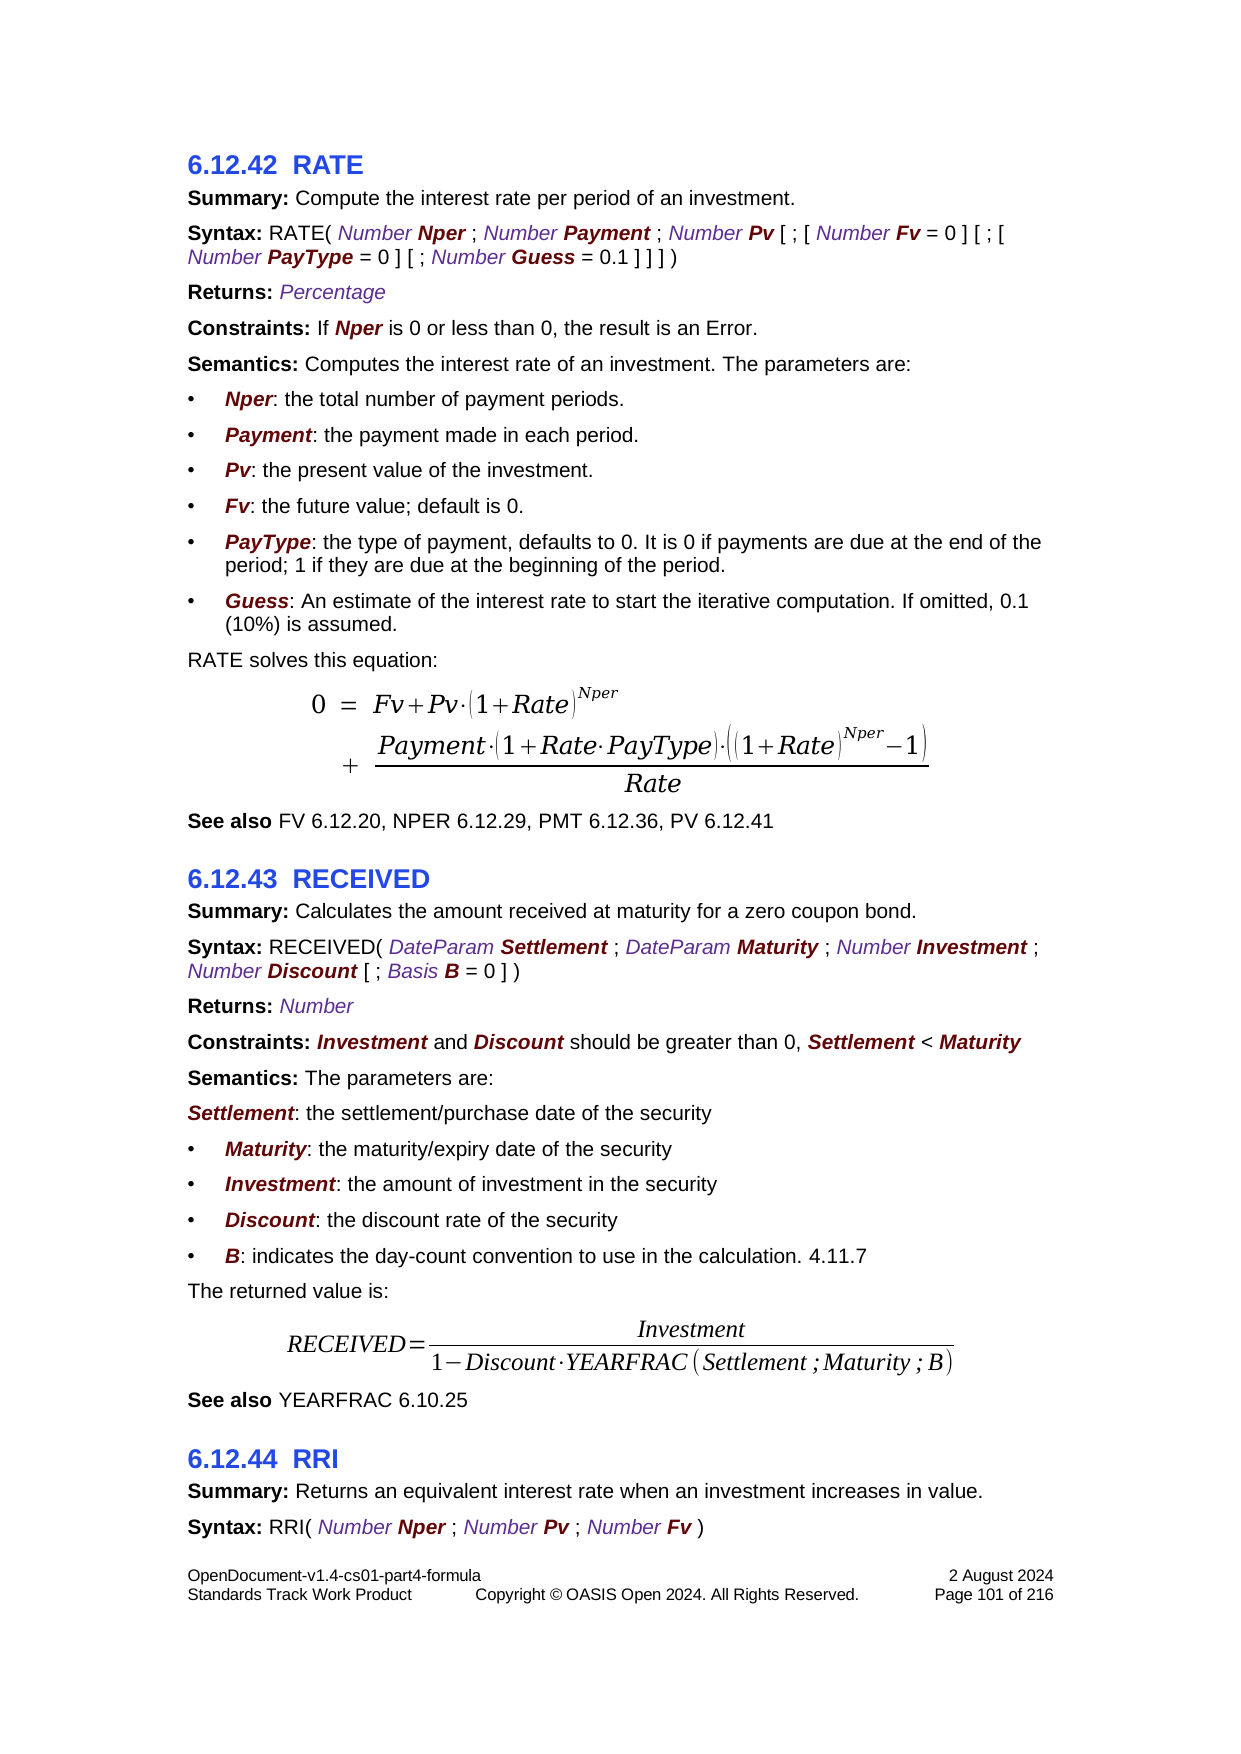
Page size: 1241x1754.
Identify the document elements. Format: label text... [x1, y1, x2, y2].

list PayType: the type of payment, defaults to 0. It is 0 if payments are due at the end of the period; 1 if they are due at the beginning of the period. [187, 530, 1053, 577]
subtitle RRI [187, 1443, 1053, 1473]
list Fv: the future value; default is 0. [187, 494, 1053, 518]
subtitle RATE [187, 150, 1053, 180]
text Summary: Compute the interest rate per period of an investment. [187, 186, 1053, 209]
text Returns: Percentage [187, 281, 1053, 304]
text See also YEARFRAC 6.10.25 [187, 1389, 1053, 1412]
subtitle RECEIVED [187, 864, 1053, 894]
text See also FV 6.12.20, NPER 6.12.29, PMT 6.12.36, PV 6.12.41 [187, 809, 1053, 833]
list B: indicates the day-count convention to use in the calculation. 4.11.7 [187, 1244, 1053, 1268]
list Nper: the total number of payment periods. [187, 388, 1053, 411]
list Maturity: the maturity/expiry date of the security [187, 1137, 1053, 1161]
list Investment: the amount of investment in the security [187, 1173, 1053, 1196]
list Guess: An estimate of the interest rate to start the iterative computation. If omitted, 0.1 (10%) is assumed. [187, 589, 1053, 636]
text The returned value is: [187, 1280, 1053, 1303]
text Returns: Number [187, 995, 1053, 1018]
text Semantics: The parameters are: [187, 1066, 1053, 1089]
text Constraints: If Nper is 0 or less than 0, the result is an Error. [187, 316, 1053, 340]
text Syntax: RECEIVED( DateParam Settlement ; DateParam Maturity ; Number Investment ; Number Discount [ ; Basis B = 0 ] ) [187, 936, 1053, 983]
list Discount: the discount rate of the security [187, 1208, 1053, 1232]
list Pv: the present value of the investment. [187, 459, 1053, 482]
text Summary: Returns an equivalent interest rate when an investment increases in value. [187, 1479, 1053, 1503]
list Payment: the payment made in each period. [187, 423, 1053, 447]
text Summary: Calculates the amount received at maturity for a zero coupon bond. [187, 900, 1053, 923]
text Syntax: RRI( Number Nper ; Number Pv ; Number Fv ) [187, 1515, 1053, 1539]
text Syntax: RATE( Number Nper ; Number Payment ; Number Pv [ ; [ Number Fv = 0 ] [ ; [ Number PayType = 0 ] [ ; Number Guess = 0.1 ] ] ] ) [187, 222, 1053, 269]
text Settlement: the settlement/purchase date of the security [187, 1102, 1053, 1125]
text Constraints: Investment and Discount should be greater than 0, Settlement < Maturity [187, 1030, 1053, 1054]
text RATE solves this equation: [187, 648, 1053, 672]
text Semantics: Computes the interest rate of an investment. The parameters are: [187, 352, 1053, 376]
